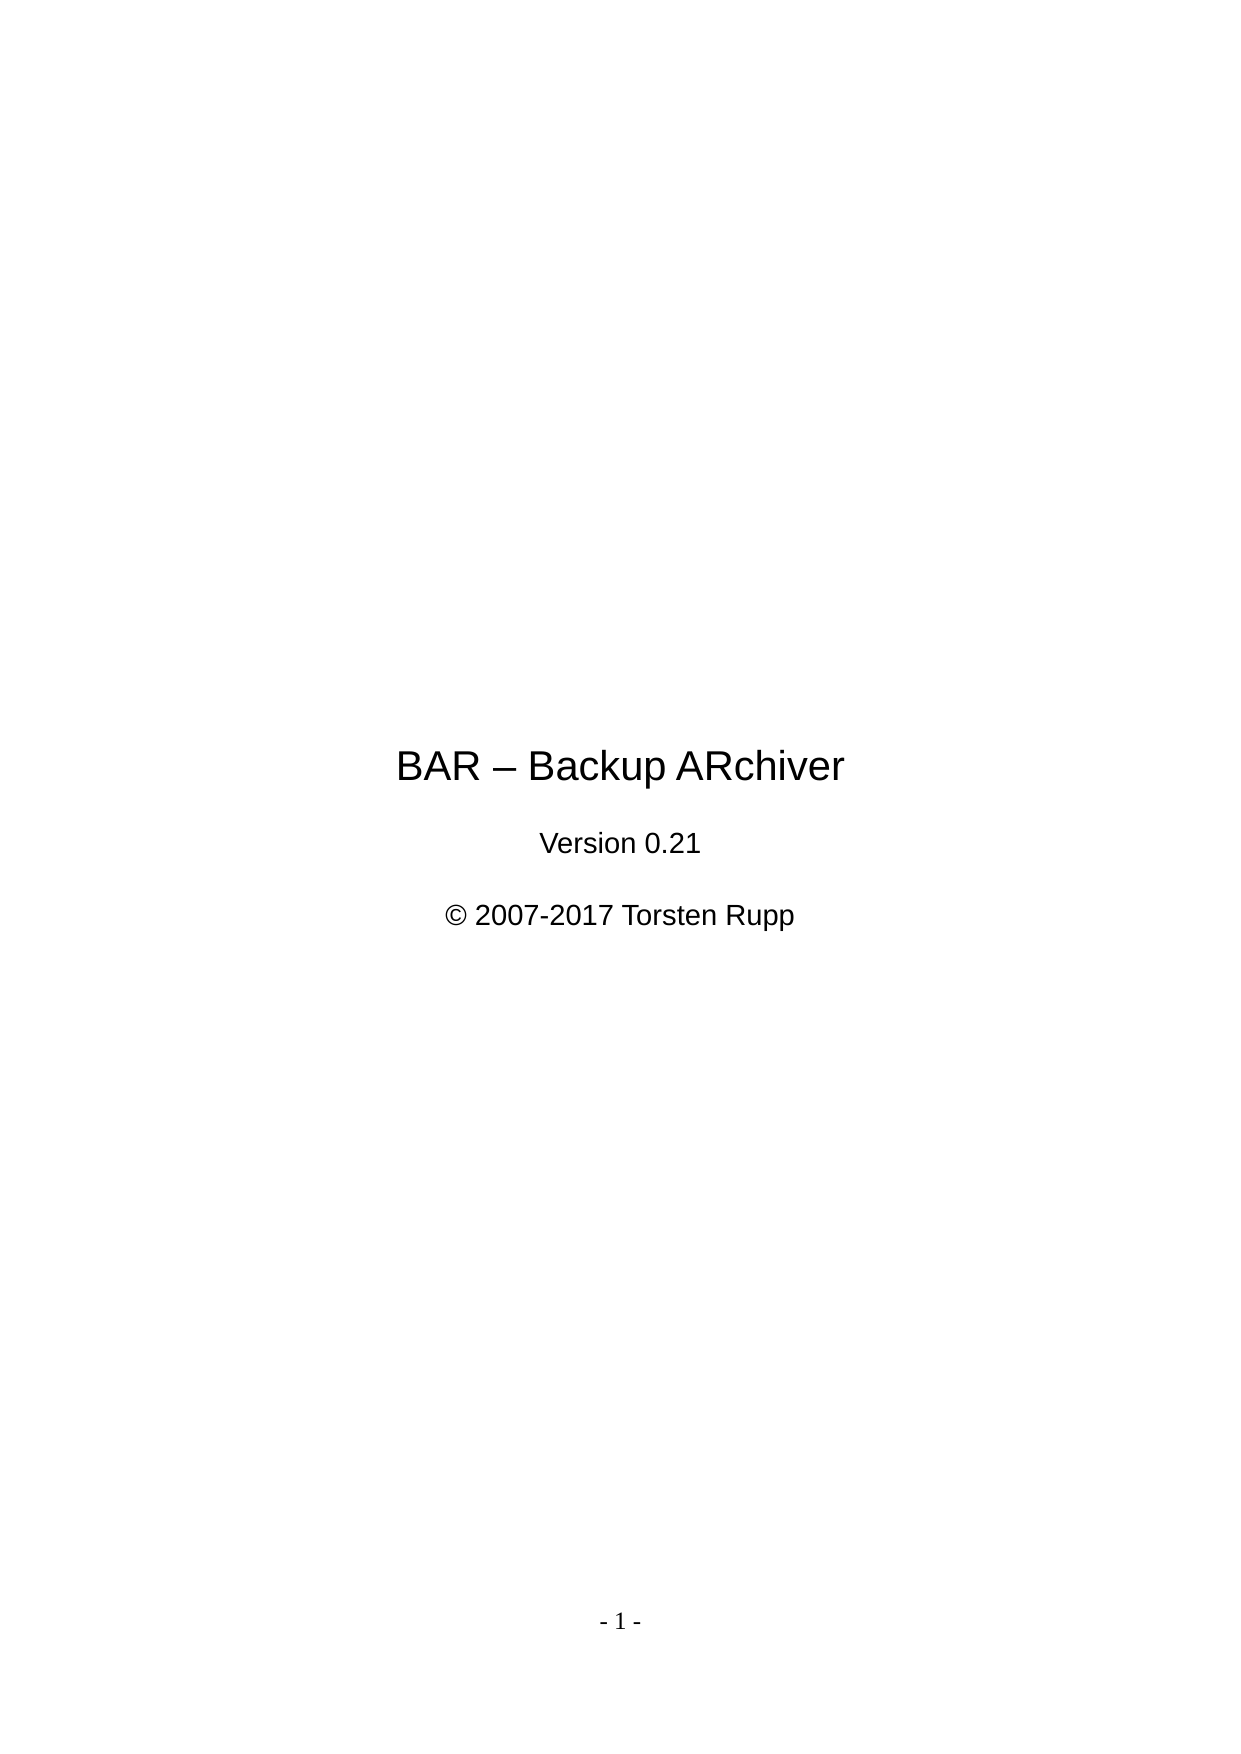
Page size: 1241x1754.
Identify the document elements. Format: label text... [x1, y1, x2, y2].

subtitle Version 0.21 [118, 826, 1122, 860]
subtitle BAR – Backup ARchiver [118, 741, 1122, 789]
subtitle © 2007-2017 Torsten Rupp [118, 897, 1122, 931]
